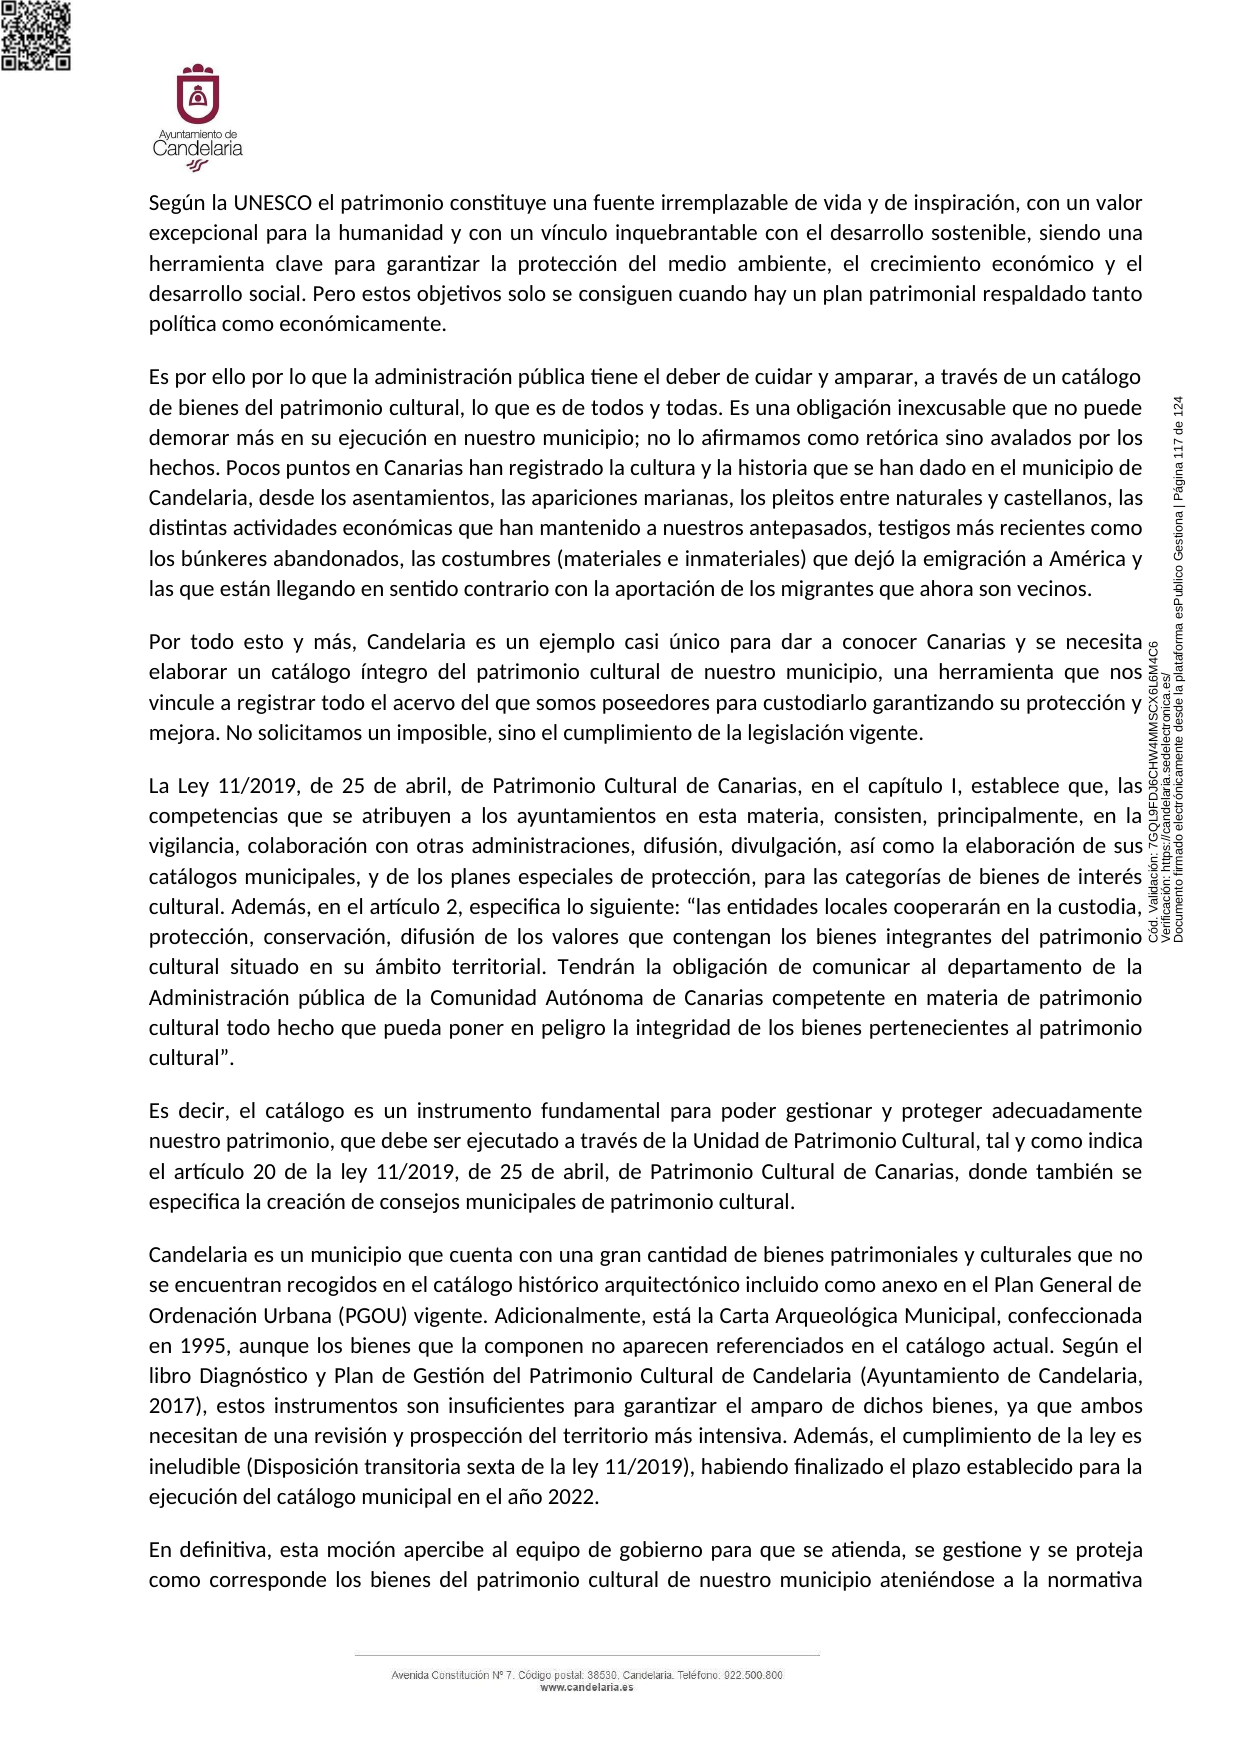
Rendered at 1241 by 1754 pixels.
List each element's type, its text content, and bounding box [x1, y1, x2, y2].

text Es por ello por lo que la administración pública tiene el deber de cuidar y amparar, a través de un catálogo de bienes del patrimonio cultural, lo que es de todos y todas. Es una obligación inexcusable que no puede demorar más en su ejecución en nuestro municipio; no lo afirmamos como retórica sino avalados por los hechos. Pocos puntos en Canarias han registrado la cultura y la historia que se han dado en el municipio de Candelaria, desde los asentamientos, las apariciones marianas, los pleitos entre naturales y castellanos, las distintas actividades económicas que han mantenido a nuestros antepasados, testigos más recientes como los búnkeres abandonados, las costumbres (materiales e inmateriales) que dejó la emigración a América y las que están llegando en sentido contrario con la aportación de los migrantes que ahora son vecinos. [149, 362, 1145, 602]
text Por todo esto y más, Candelaria es un ejemplo casi único para dar a conocer Canarias y se necesita elaborar un catálogo íntegro del patrimonio cultural de nuestro municipio, una herramienta que nos vincule a registrar todo el acervo del que somos poseedores para custodiarlo garantizando su protección y mejora. No solicitamos un imposible, sino el cumplimiento de la legislación vigente. [149, 627, 1145, 746]
text Candelaria es un municipio que cuenta con una gran cantidad de bienes patrimoniales y culturales que no se encuentran recogidos en el catálogo histórico arquitectónico incluido como anexo en el Plan General de Ordenación Urbana (PGOU) vigente. Adicionalmente, está la Carta Arqueológica Municipal, confeccionada en 1995, aunque los bienes que la componen no aparecen referenciados en el catálogo actual. Según el libro Diagnóstico y Plan de Gestión del Patrimonio Cultural de Candelaria (Ayuntamiento de Candelaria, 2017), estos instrumentos son insuficientes para garantizar el amparo de dichos bienes, ya que ambos necesitan de una revisión y prospección del territorio más intensiva. Además, el cumplimiento de la ley es ineludible (Disposición transitoria sexta de la ley 11/2019), habiendo finalizado el plazo establecido para la ejecución del catálogo municipal en el año 2022. [149, 1240, 1145, 1510]
text Es decir, el catálogo es un instrumento fundamental para poder gestionar y proteger adecuadamente nuestro patrimonio, que debe ser ejecutado a través de la Unidad de Patrimonio Cultural, tal y como indica el artículo 20 de la ley 11/2019, de 25 de abril, de Patrimonio Cultural de Canarias, donde también se especifica la creación de consejos municipales de patrimonio cultural. [149, 1096, 1145, 1215]
text La Ley 11/2019, de 25 de abril, de Patrimonio Cultural de Canarias, en el capítulo I, establece que, las competencias que se atribuyen a los ayuntamientos en esta materia, consisten, principalmente, en la vigilancia, colaboración con otras administraciones, difusión, divulgación, así como la elaboración de sus catálogos municipales, y de los planes especiales de protección, para las categorías de bienes de interés cultural. Además, en el artículo 2, especifica lo siguiente: “las entidades locales cooperarán en la custodia, protección, conservación, difusión de los valores que contengan los bienes integrantes del patrimonio cultural situado en su ámbito territorial. Tendrán la obligación de comunicar al departamento de la Administración pública de la Comunidad Autónoma de Canarias competente en materia de patrimonio cultural todo hecho que pueda poner en peligro la integridad de los bienes pertenecientes al patrimonio cultural”. [149, 771, 1145, 1071]
text Según la UNESCO el patrimonio constituye una fuente irremplazable de vida y de inspiración, con un valor excepcional para la humanidad y con un vínculo inquebrantable con el desarrollo sostenible, siendo una herramienta clave para garantizar la protección del medio ambiente, el crecimiento económico y el desarrollo social. Pero estos objetivos solo se consiguen cuando hay un plan patrimonial respaldado tanto política como económicamente. [149, 188, 1145, 337]
text En definitiva, esta moción apercibe al equipo de gobierno para que se atienda, se gestione y se proteja como corresponde los bienes del patrimonio cultural de nuestro municipio ateniéndose a la normativa [149, 1535, 1145, 1594]
